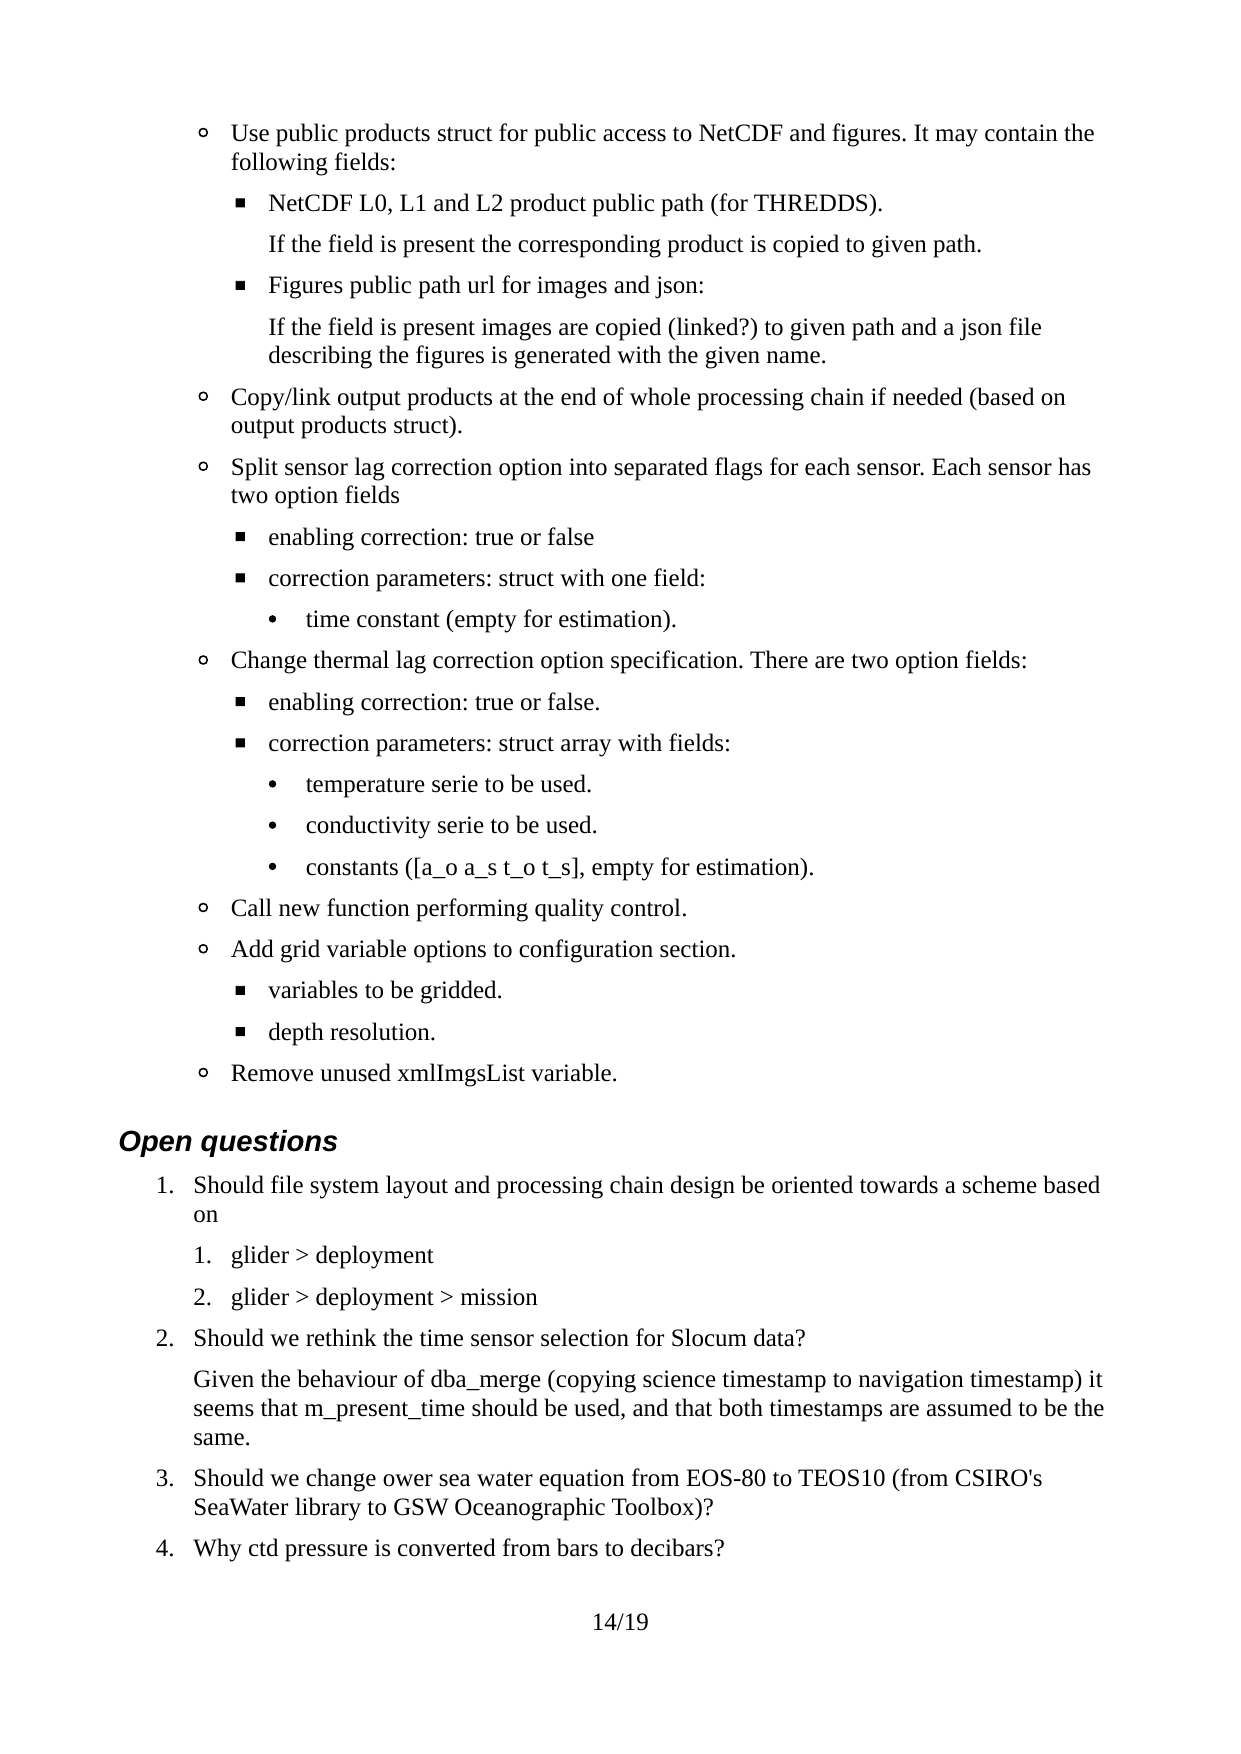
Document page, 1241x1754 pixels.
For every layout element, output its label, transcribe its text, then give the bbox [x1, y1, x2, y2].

list conductivity serie to be used. [268, 811, 1122, 839]
list If the field is present images are copied (linked?) to given path and a json file describing the figures is generated with the given name. [231, 312, 1122, 369]
list correction parameters: struct with one field: [231, 563, 1122, 592]
subtitle Open questions [118, 1124, 1122, 1158]
list Call new function performing quality control. [193, 893, 1122, 922]
list Should we change ower sea water equation from EOS-80 to TEOS10 (from CSIRO's SeaWater library to GSW Oceanographic Toolbox)? [156, 1463, 1122, 1520]
list temperature serie to be used. [268, 769, 1122, 798]
list Change thermal lag correction option specification. There are two option fields: [193, 646, 1122, 674]
list constants ([a_o a_s t_o t_s], empty for estimation). [268, 852, 1122, 881]
list Given the behaviour of dba_merge (copying science timestamp to navigation timestamp) it seems that m_present_time should be used, and that both timestamps are assumed to be the same. [156, 1364, 1122, 1450]
list Should file system layout and processing chain design be oriented towards a scheme based on [156, 1170, 1122, 1228]
list Why ctd pressure is converted from bars to decibars? [156, 1533, 1122, 1562]
list time constant (empty for estimation). [268, 604, 1122, 633]
list Use public products struct for public access to NetCDF and figures. It may contain the following fields: [193, 118, 1122, 176]
list Copy/link output products at the end of whole processing chain if needed (based on output products struct). [193, 382, 1122, 439]
list glider > deployment > mission [193, 1282, 1122, 1310]
list enabling correction: true or false [231, 522, 1122, 551]
list Should we rethink the time sensor selection for Slocum data? [156, 1323, 1122, 1352]
list depth resolution. [231, 1017, 1122, 1046]
list If the field is present the corresponding product is copied to given path. [231, 229, 1122, 258]
list Add grid variable options to configuration section. [193, 934, 1122, 963]
list variables to be gridded. [231, 976, 1122, 1004]
list Figures public path url for images and json: [231, 271, 1122, 299]
list NetCDF L0, L1 and L2 product public path (for THREDDS). [231, 188, 1122, 217]
list enabling correction: true or false. [231, 687, 1122, 716]
list Remove unused xmlImgsList variable. [193, 1058, 1122, 1087]
list correction parameters: struct array with fields: [231, 728, 1122, 757]
list glider > deployment [193, 1240, 1122, 1269]
list Split sensor lag correction option into separated flags for each sensor. Each sensor has two option fields [193, 452, 1122, 509]
